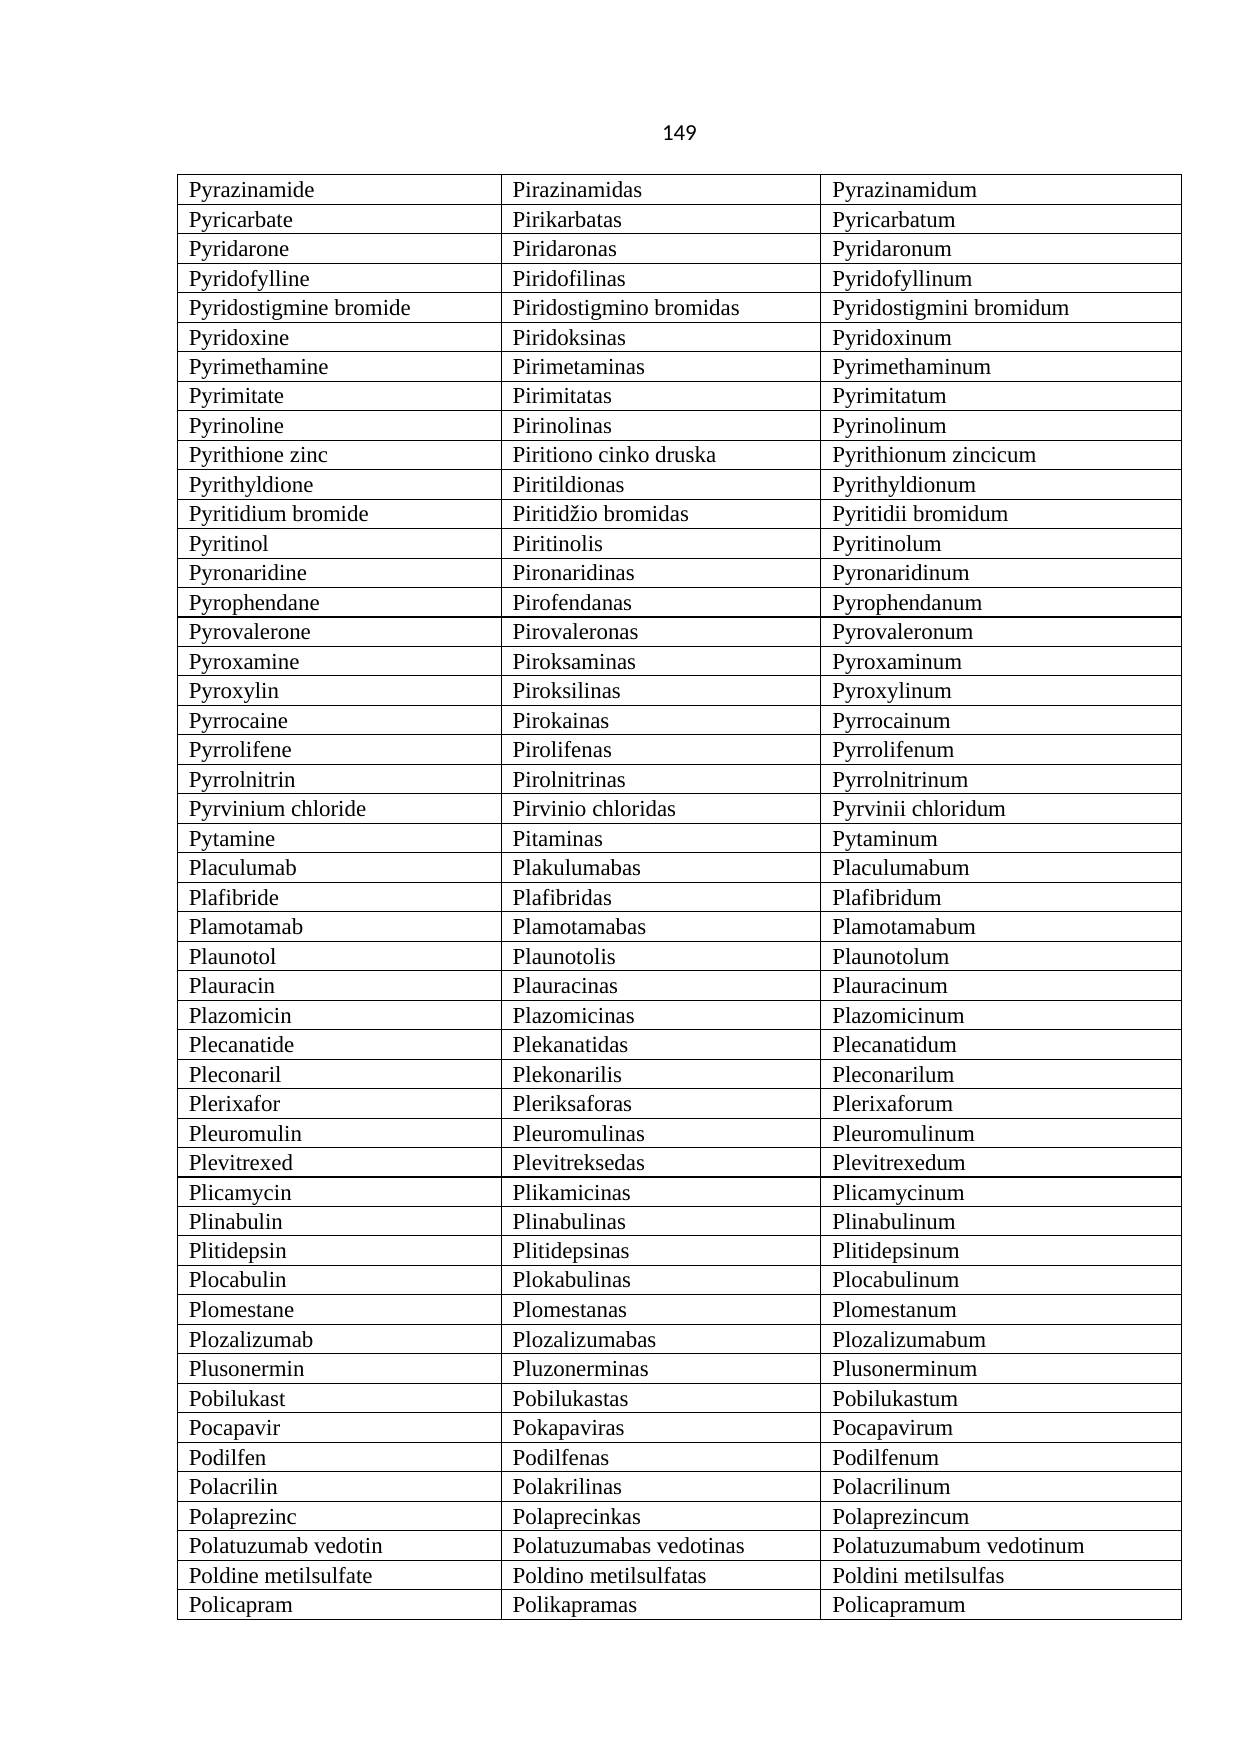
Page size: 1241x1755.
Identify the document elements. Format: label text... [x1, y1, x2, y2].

table_cell Pirolnitrinas [502, 765, 820, 793]
table_cell Plecanatide [178, 1030, 501, 1058]
table_cell Pyrophendanum [821, 588, 1181, 616]
table_cell Plamotamabum [821, 912, 1181, 941]
table_cell Piridoksinas [502, 323, 820, 351]
table_cell Plaunotolis [502, 942, 820, 970]
table_cell Pyridoxinum [821, 323, 1181, 351]
table_cell Plaunotol [178, 942, 501, 970]
table_cell Podilfenas [502, 1443, 820, 1471]
table_cell Plauracinas [502, 971, 820, 999]
table_cell Pironaridinas [502, 559, 820, 587]
table_cell Policapram [178, 1590, 501, 1619]
table_cell Pyrrolnitrinum [821, 765, 1181, 793]
table_cell Plevitreksedas [502, 1148, 820, 1176]
table_cell Polaprecinkas [502, 1502, 820, 1530]
table_cell Pyridofyllinum [821, 264, 1181, 292]
table_cell Pyroxylin [178, 676, 501, 705]
table_cell Polikapramas [502, 1590, 820, 1619]
table_cell Piritinolis [502, 529, 820, 557]
table_cell Plekonarilis [502, 1060, 820, 1088]
table_cell Pyritinolum [821, 529, 1181, 557]
table_cell Plamotamab [178, 912, 501, 941]
table_cell Pyritidium bromide [178, 500, 501, 528]
table_cell Placulumabum [821, 853, 1181, 882]
table_cell Pyrithyldione [178, 470, 501, 498]
table_cell Pyrrocainum [821, 706, 1181, 734]
table_cell Pyrophendane [178, 588, 501, 616]
table_cell Plomestane [178, 1295, 501, 1324]
table_cell Plauracinum [821, 971, 1181, 999]
table_cell Pyridarone [178, 234, 501, 263]
table_cell Pobilukast [178, 1384, 501, 1412]
table_cell Pyrinoline [178, 411, 501, 439]
table_cell Plevitrexedum [821, 1148, 1181, 1176]
table_cell Piridostigmino bromidas [502, 293, 820, 322]
table_cell Pleuromulinum [821, 1119, 1181, 1147]
table_cell Plomestanas [502, 1295, 820, 1324]
table_cell Plusonermin [178, 1354, 501, 1383]
table_cell Pitaminas [502, 824, 820, 852]
table_cell Plaunotolum [821, 942, 1181, 970]
table_cell Pyrovaleronum [821, 618, 1181, 646]
table_cell Pytamine [178, 824, 501, 852]
table_cell Pyrithione zinc [178, 441, 501, 469]
table_cell Plecanatidum [821, 1030, 1181, 1058]
table_cell Pyrrocaine [178, 706, 501, 734]
table_cell Pyroxylinum [821, 676, 1181, 705]
table_cell Polaprezinc [178, 1502, 501, 1530]
table_cell Pyroxaminum [821, 647, 1181, 675]
table_cell Plitidepsin [178, 1236, 501, 1265]
table_cell Pocapavir [178, 1413, 501, 1442]
table_cell Pirovaleronas [502, 618, 820, 646]
table_cell Plerixafor [178, 1089, 501, 1117]
table_cell Pyridostigmine bromide [178, 293, 501, 322]
table_cell Pobilukastas [502, 1384, 820, 1412]
table_cell Piroksaminas [502, 647, 820, 675]
table_cell Pleuromulinas [502, 1119, 820, 1147]
table_cell Pyroxamine [178, 647, 501, 675]
table_cell Plocabulinum [821, 1266, 1181, 1294]
table_cell Piritidžio bromidas [502, 500, 820, 528]
table_cell Placulumab [178, 853, 501, 882]
table_cell Pyrinolinum [821, 411, 1181, 439]
table_cell Pirimitatas [502, 382, 820, 410]
table_cell Plozalizumabas [502, 1325, 820, 1353]
table_cell Pyronaridinum [821, 559, 1181, 587]
table_cell Plokabulinas [502, 1266, 820, 1294]
table_cell Plozalizumab [178, 1325, 501, 1353]
table_cell Poldino metilsulfatas [502, 1561, 820, 1589]
table_cell Pyridostigmini bromidum [821, 293, 1181, 322]
table_cell Pyronaridine [178, 559, 501, 587]
table_cell Polacrilin [178, 1472, 501, 1501]
table_cell Pleuromulin [178, 1119, 501, 1147]
table_cell Pyrvinium chloride [178, 794, 501, 823]
table_cell Pytaminum [821, 824, 1181, 852]
table_cell Plauracin [178, 971, 501, 999]
table_cell Plevitrexed [178, 1148, 501, 1176]
table_cell Pyritinol [178, 529, 501, 557]
table_cell Plinabulinas [502, 1207, 820, 1235]
table_cell Plekanatidas [502, 1030, 820, 1058]
table_cell Plazomicinas [502, 1001, 820, 1029]
table_cell Pyrimitate [178, 382, 501, 410]
table_cell Podilfen [178, 1443, 501, 1471]
table_cell Pirimetaminas [502, 352, 820, 381]
table_cell Pirolifenas [502, 735, 820, 764]
table_cell Plozalizumabum [821, 1325, 1181, 1353]
table_cell Piritiono cinko druska [502, 441, 820, 469]
table_cell Podilfenum [821, 1443, 1181, 1471]
table_cell Pluzonerminas [502, 1354, 820, 1383]
table_cell Pyrovalerone [178, 618, 501, 646]
table_cell Piroksilinas [502, 676, 820, 705]
table_cell Pleconaril [178, 1060, 501, 1088]
table_cell Pyridofylline [178, 264, 501, 292]
table_cell Plakulumabas [502, 853, 820, 882]
table_cell Pyridaronum [821, 234, 1181, 263]
table_cell Polatuzumabas vedotinas [502, 1531, 820, 1560]
table_cell Policapramum [821, 1590, 1181, 1619]
table_cell Pirofendanas [502, 588, 820, 616]
table_cell Plazomicinum [821, 1001, 1181, 1029]
table_cell Pleconarilum [821, 1060, 1181, 1088]
table_cell Pyrrolnitrin [178, 765, 501, 793]
table_cell Pirokainas [502, 706, 820, 734]
table_cell Piridaronas [502, 234, 820, 263]
table_cell Plerixaforum [821, 1089, 1181, 1117]
table_cell Plusonerminum [821, 1354, 1181, 1383]
table_cell Piritildionas [502, 470, 820, 498]
table_cell Pleriksaforas [502, 1089, 820, 1117]
table_cell Plicamycinum [821, 1178, 1181, 1206]
table_cell Plomestanum [821, 1295, 1181, 1324]
table_cell Plitidepsinas [502, 1236, 820, 1265]
table_cell Polatuzumab vedotin [178, 1531, 501, 1560]
table_cell Pyricarbatum [821, 205, 1181, 233]
table_cell Pyrvinii chloridum [821, 794, 1181, 823]
table_cell Plazomicin [178, 1001, 501, 1029]
table_cell Piridofilinas [502, 264, 820, 292]
table_cell Polatuzumabum vedotinum [821, 1531, 1181, 1560]
table_cell Plinabulin [178, 1207, 501, 1235]
table_cell Pyrrolifenum [821, 735, 1181, 764]
table_cell Plicamycin [178, 1178, 501, 1206]
table_cell Pokapaviras [502, 1413, 820, 1442]
table_cell Pyrazinamidum [821, 175, 1181, 204]
table_cell Pyritidii bromidum [821, 500, 1181, 528]
table_cell Plamotamabas [502, 912, 820, 941]
table_cell Pyrithyldionum [821, 470, 1181, 498]
table_cell Plikamicinas [502, 1178, 820, 1206]
table_cell Pirvinio chloridas [502, 794, 820, 823]
table_cell Pirikarbatas [502, 205, 820, 233]
table_cell Pyrazinamide [178, 175, 501, 204]
table_cell Pyridoxine [178, 323, 501, 351]
table_cell Polakrilinas [502, 1472, 820, 1501]
table_cell Plafibridas [502, 883, 820, 911]
table_cell Poldini metilsulfas [821, 1561, 1181, 1589]
table_cell Pirazinamidas [502, 175, 820, 204]
table_cell Pocapavirum [821, 1413, 1181, 1442]
table_cell Plocabulin [178, 1266, 501, 1294]
table_cell Pyricarbate [178, 205, 501, 233]
table_cell Plafibride [178, 883, 501, 911]
table_cell Poldine metilsulfate [178, 1561, 501, 1589]
table_cell Pyrimethaminum [821, 352, 1181, 381]
table_cell Polacrilinum [821, 1472, 1181, 1501]
table_cell Pyrrolifene [178, 735, 501, 764]
table_cell Plafibridum [821, 883, 1181, 911]
table_cell Pirinolinas [502, 411, 820, 439]
table_cell Pyrimethamine [178, 352, 501, 381]
table_cell Pyrithionum zincicum [821, 441, 1181, 469]
table_cell Pobilukastum [821, 1384, 1181, 1412]
table_cell Polaprezincum [821, 1502, 1181, 1530]
table_cell Pyrimitatum [821, 382, 1181, 410]
table_cell Plinabulinum [821, 1207, 1181, 1235]
table_cell Plitidepsinum [821, 1236, 1181, 1265]
